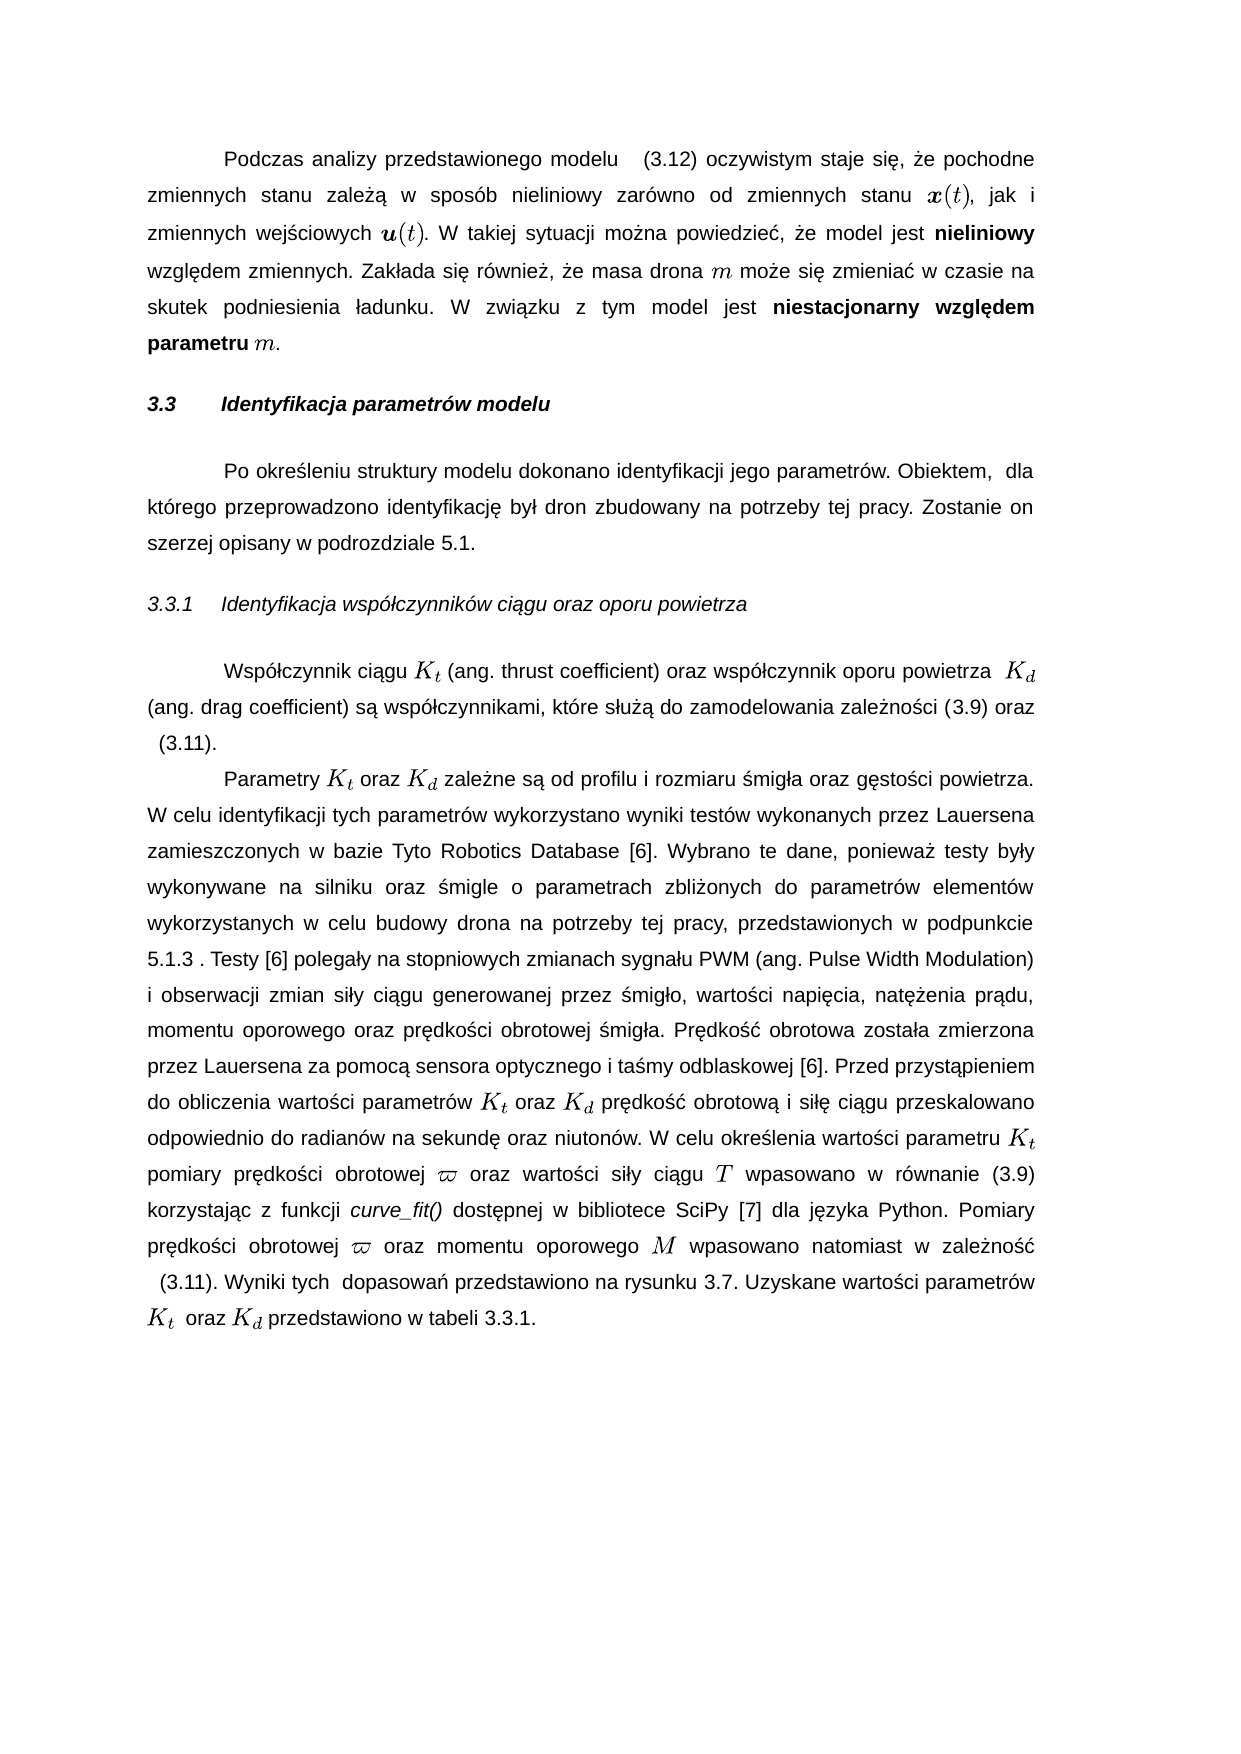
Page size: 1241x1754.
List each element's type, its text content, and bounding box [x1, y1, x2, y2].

text Po określeniu struktury modelu dokonano identyfikacji jego parametrów. Obiektem, dla którego przeprowadzono identyfikację był dron zbudowany na potrzeby tej pracy. Zostanie on szerzej opisany w podrozdziale 5.1. [147, 459, 1035, 555]
subtitle Identyfikacja współczynników ciągu oraz oporu powietrza [147, 592, 1035, 616]
subtitle Identyfikacja parametrów modelu [147, 392, 1035, 416]
text Parametry oraz zależne są od profilu i rozmiaru śmigła oraz gęstości powietrza. W celu identyfikacji tych parametrów wykorzystano wyniki testów wykonanych przez Lauersena zamieszczonych w bazie Tyto Robotics Database [6]. Wybrano te dane, ponieważ testy były wykonywane na silniku oraz śmigle o parametrach zbliżonych do parametrów elementów wykorzystanych w celu budowy drona na potrzeby tej pracy, przedstawionych w podpunkcie 5.1.3 . Testy [6] polegały na stopniowych zmianach sygnału PWM (ang. Pulse Width Modulation) i obserwacji zmian siły ciągu generowanej przez śmigło, wartości napięcia, natężenia prądu, momentu oporowego oraz prędkości obrotowej śmigła. Prędkość obrotowa została zmierzona przez Lauersena za pomocą sensora optycznego i taśmy odblaskowej [6]. Przed przystąpieniem do obliczenia wartości parametrów oraz prędkość obrotową i siłę ciągu przeskalowano odpowiednio do radianów na sekundę oraz niutonów. W celu określenia wartości parametru pomiary prędkości obrotowej oraz wartości siły ciągu wpasowano w równanie (3.9) korzystając z funkcji curve_fit() dostępnej w bibliotece SciPy [7] dla języka Python. Pomiary prędkości obrotowej oraz momentu oporowego wpasowano natomiast w zależność (3.11). Wyniki tych dopasowań przedstawiono na rysunku 3.7. Uzyskane wartości parametrów oraz przedstawiono w tabeli 3.3.1. [147, 767, 1035, 1330]
text Podczas analizy przedstawionego modelu (3.12) oczywistym staje się, że pochodne zmiennych stanu zależą w sposób nieliniowy zarówno od zmiennych stanu , jak i zmiennych wejściowych . W takiej sytuacji można powiedzieć, że model jest nieliniowy względem zmiennych. Zakłada się również, że masa drona może się zmieniać w czasie na skutek podniesienia ładunku. W związku z tym model jest niestacjonarny względem parametru . [147, 147, 1035, 355]
text Współczynnik ciągu (ang. thrust coefficient) oraz współczynnik oporu powietrza (ang. drag coefficient) są współczynnikami, które służą do zamodelowania zależności (3.9) oraz (3.11). [147, 659, 1035, 755]
